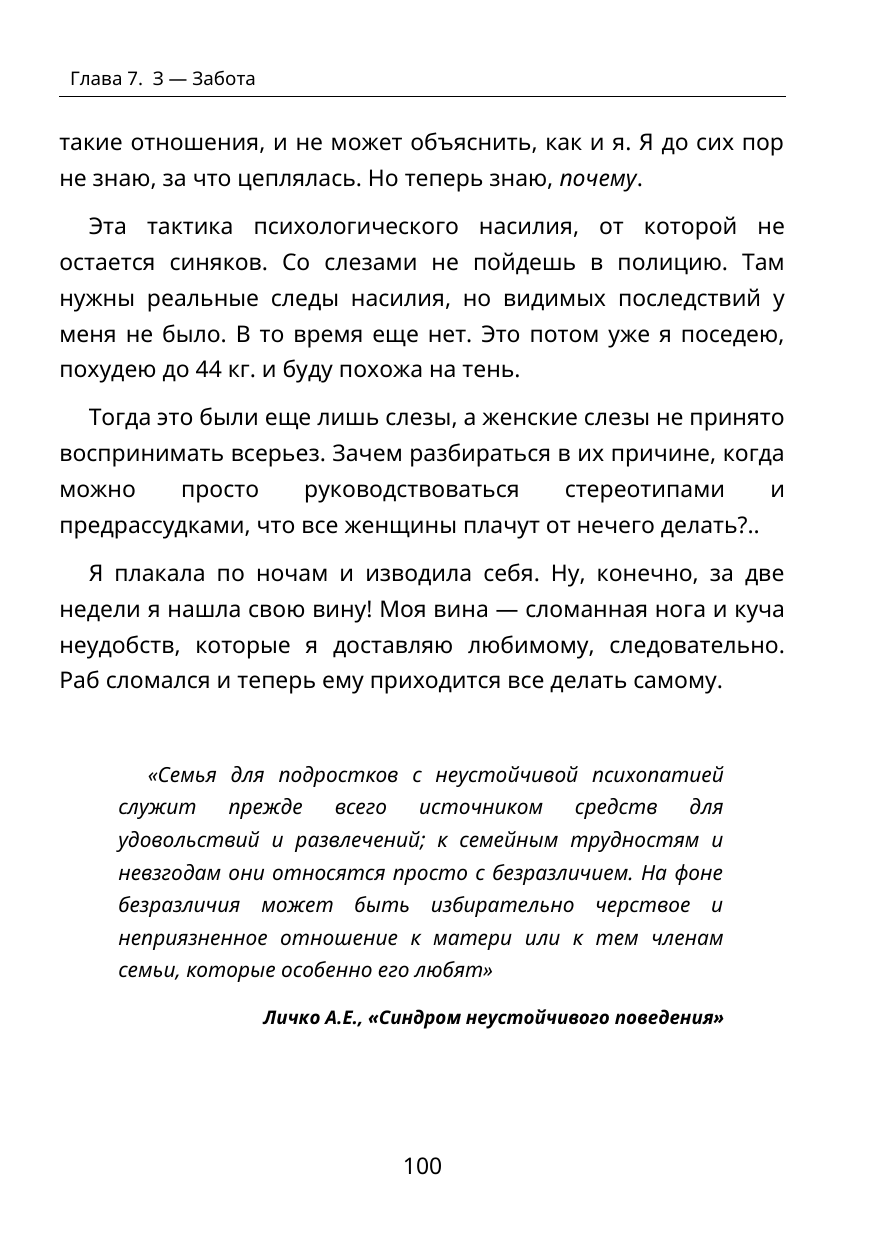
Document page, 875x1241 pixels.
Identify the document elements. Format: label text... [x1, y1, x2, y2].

text Эта тактика психологического насилия, от которой не остается синяков. Со слезами не пойдешь в полицию. Там нужны реальные следы насилия, но видимых последствий у меня не было. В то время еще нет. Это потом уже я поседею, похудею до 44 кг. и буду похожа на тень. [59, 210, 786, 385]
text Я плакала по ночам и изводила себя. Ну, конечно, за две недели я нашла свою вину! Моя вина — сломанная нога и куча неудобств, которые я доставляю любимому, следовательно. Раб сломался и теперь ему приходится все делать самому. [59, 557, 786, 696]
text Тогда это были еще лишь слезы, а женские слезы не принято воспринимать всерьез. Зачем разбираться в их причине, когда можно просто руководствоваться стереотипами и предрассудками, что все женщины плачут от нечего делать?.. [59, 401, 786, 540]
text Личко А.Е., «Синдром неустойчивого поведения» [118, 1000, 726, 1030]
text «Семья для подростков с неустойчивой психопатией служит прежде всего источником средств для удовольствий и развлечений; к семейным трудностям и невзгодам они относятся просто с безразличием. На фоне безразличия может быть избирательно черствое и неприязненное отношение к матери или к тем членам семьи, которые особенно его любят» [118, 760, 726, 984]
text такие отношения, и не может объяснить, как и я. Я до сих пор не знаю, за что цеплялась. Но теперь знаю, почему. [59, 126, 786, 193]
